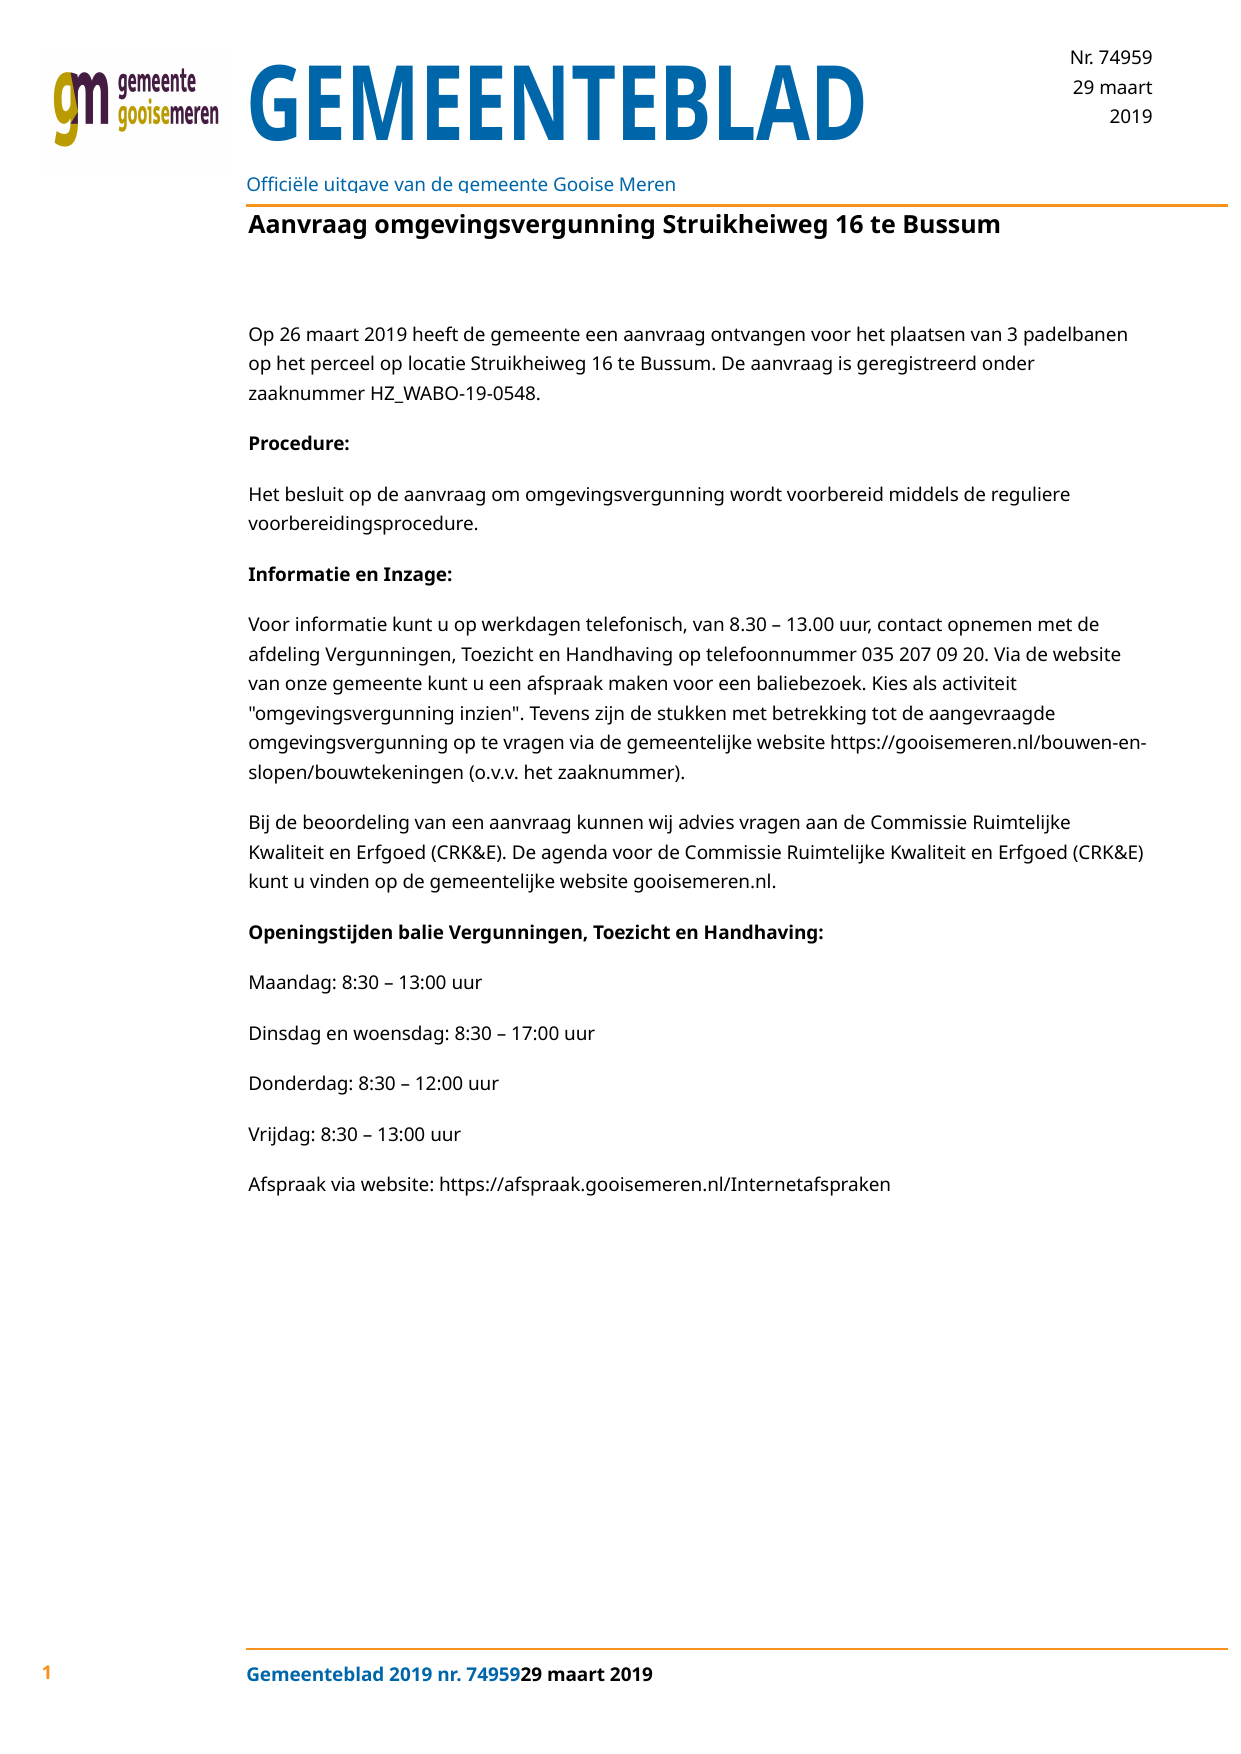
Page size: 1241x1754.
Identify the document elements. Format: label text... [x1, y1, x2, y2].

text Openingstijden balie Vergunningen, Toezicht en Handhaving: [248, 919, 1152, 945]
text Aanvraag omgevingsvergunning Struikheiweg 16 te Bussum [248, 207, 1152, 241]
text Procedure: [248, 430, 1152, 456]
text Voor informatie kunt u op werkdagen telefonisch, van 8.30 – 13.00 uur, contact opnemen met de afdeling Vergunningen, Toezicht en Handhaving op telefoonnummer 035 207 09 20. Via de website van onze gemeente kunt u een afspraak maken voor een baliebezoek. Kies als activiteit "omgevingsvergunning inzien". Tevens zijn de stukken met betrekking tot de aangevraagde omgevingsvergunning op te vragen via de gemeentelijke website https://gooisemeren.nl/bouwen-en-slopen/bouwtekeningen (o.v.v. het zaaknummer). [248, 611, 1152, 785]
text Vrijdag: 8:30 – 13:00 uur [248, 1121, 1152, 1146]
text Afspraak via website: https://afspraak.gooisemeren.nl/Internetafspraken [248, 1171, 1152, 1197]
text Bij de beoordeling van een aanvraag kunnen wij advies vragen aan de Commissie Ruimtelijke Kwaliteit en Erfgoed (CRK&E). De agenda voor de Commissie Ruimtelijke Kwaliteit en Erfgoed (CRK&E) kunt u vinden op de gemeentelijke website gooisemeren.nl. [248, 809, 1152, 894]
text Op 26 maart 2019 heeft de gemeente een aanvraag ontvangen voor het plaatsen van 3 padelbanen op het perceel op locatie Struikheiweg 16 te Bussum. De aanvraag is geregistreerd onder zaaknummer HZ_WABO-19-0548. [248, 321, 1152, 406]
text Dinsdag en woensdag: 8:30 – 17:00 uur [248, 1020, 1152, 1046]
picture [41, 47, 231, 172]
text Maandag: 8:30 – 13:00 uur [248, 969, 1152, 995]
text Donderdag: 8:30 – 12:00 uur [248, 1070, 1152, 1096]
text Het besluit op de aanvraag om omgevingsvergunning wordt voorbereid middels de reguliere voorbereidingsprocedure. [248, 481, 1152, 536]
text Informatie en Inzage: [248, 561, 1152, 586]
